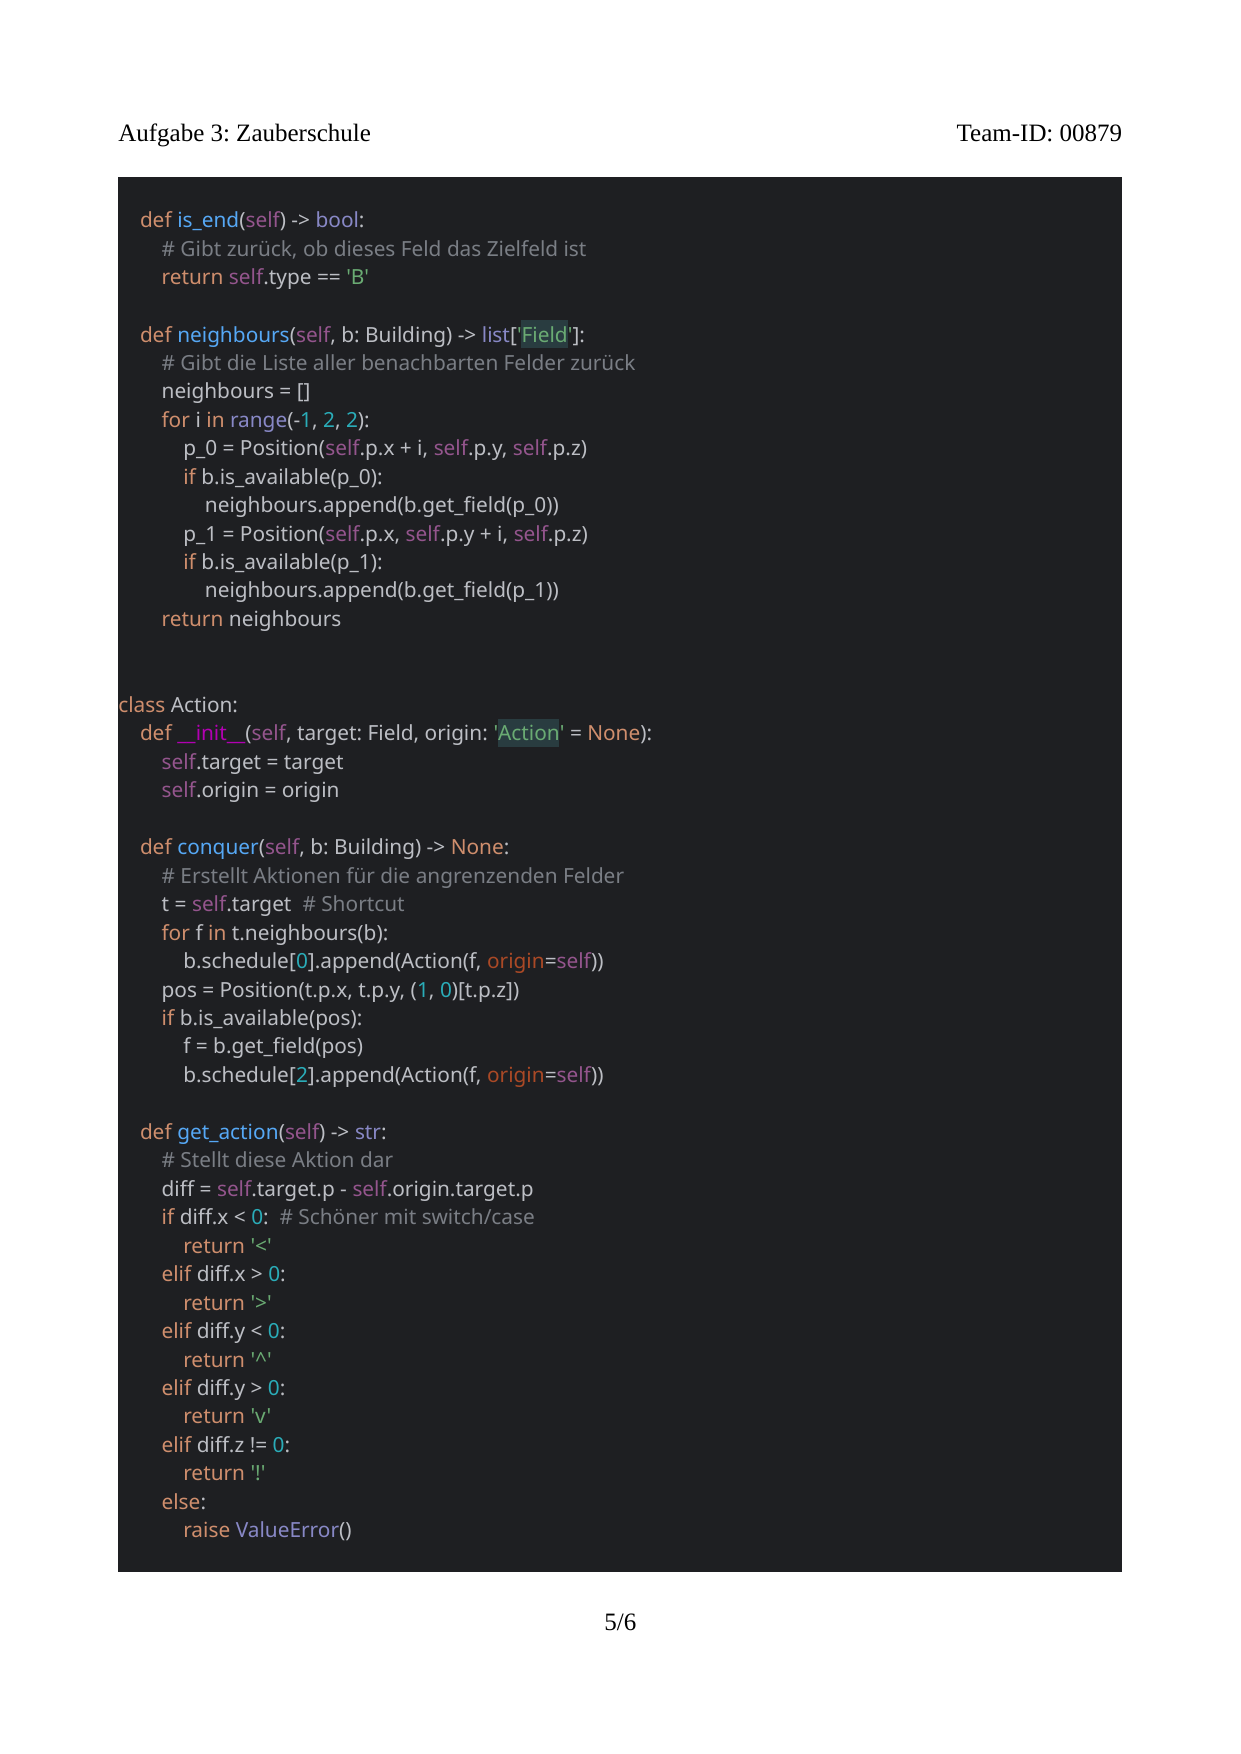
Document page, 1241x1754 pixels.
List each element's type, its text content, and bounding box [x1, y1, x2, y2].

text def is_end(self) -> bool: # Gibt zurück, ob dieses Feld das Zielfeld ist return self.type == 'B' def neighbours(self, b: Building) -> list['Field']: # Gibt die Liste aller benachbarten Felder zurück neighbours = [] for i in range(-1, 2, 2): p_0 = Position(self.p.x + i, self.p.y, self.p.z) if b.is_available(p_0): neighbours.append(b.get_field(p_0)) p_1 = Position(self.p.x, self.p.y + i, self.p.z) if b.is_available(p_1): neighbours.append(b.get_field(p_1)) return neighbours class Action: def __init__(self, target: Field, origin: 'Action' = None): self.target = target self.origin = origin def conquer(self, b: Building) -> None: # Erstellt Aktionen für die angrenzenden Felder t = self.target # Shortcut for f in t.neighbours(b): b.schedule[0].append(Action(f, origin=self)) pos = Position(t.p.x, t.p.y, (1, 0)[t.p.z]) if b.is_available(pos): f = b.get_field(pos) b.schedule[2].append(Action(f, origin=self)) def get_action(self) -> str: # Stellt diese Aktion dar diff = self.target.p - self.origin.target.p if diff.x < 0: # Schöner mit switch/case return '<' elif diff.x > 0: return '>' elif diff.y < 0: return '^' elif diff.y > 0: return 'v' elif diff.z != 0: return '!' else: raise ValueError() [118, 177, 1122, 1572]
